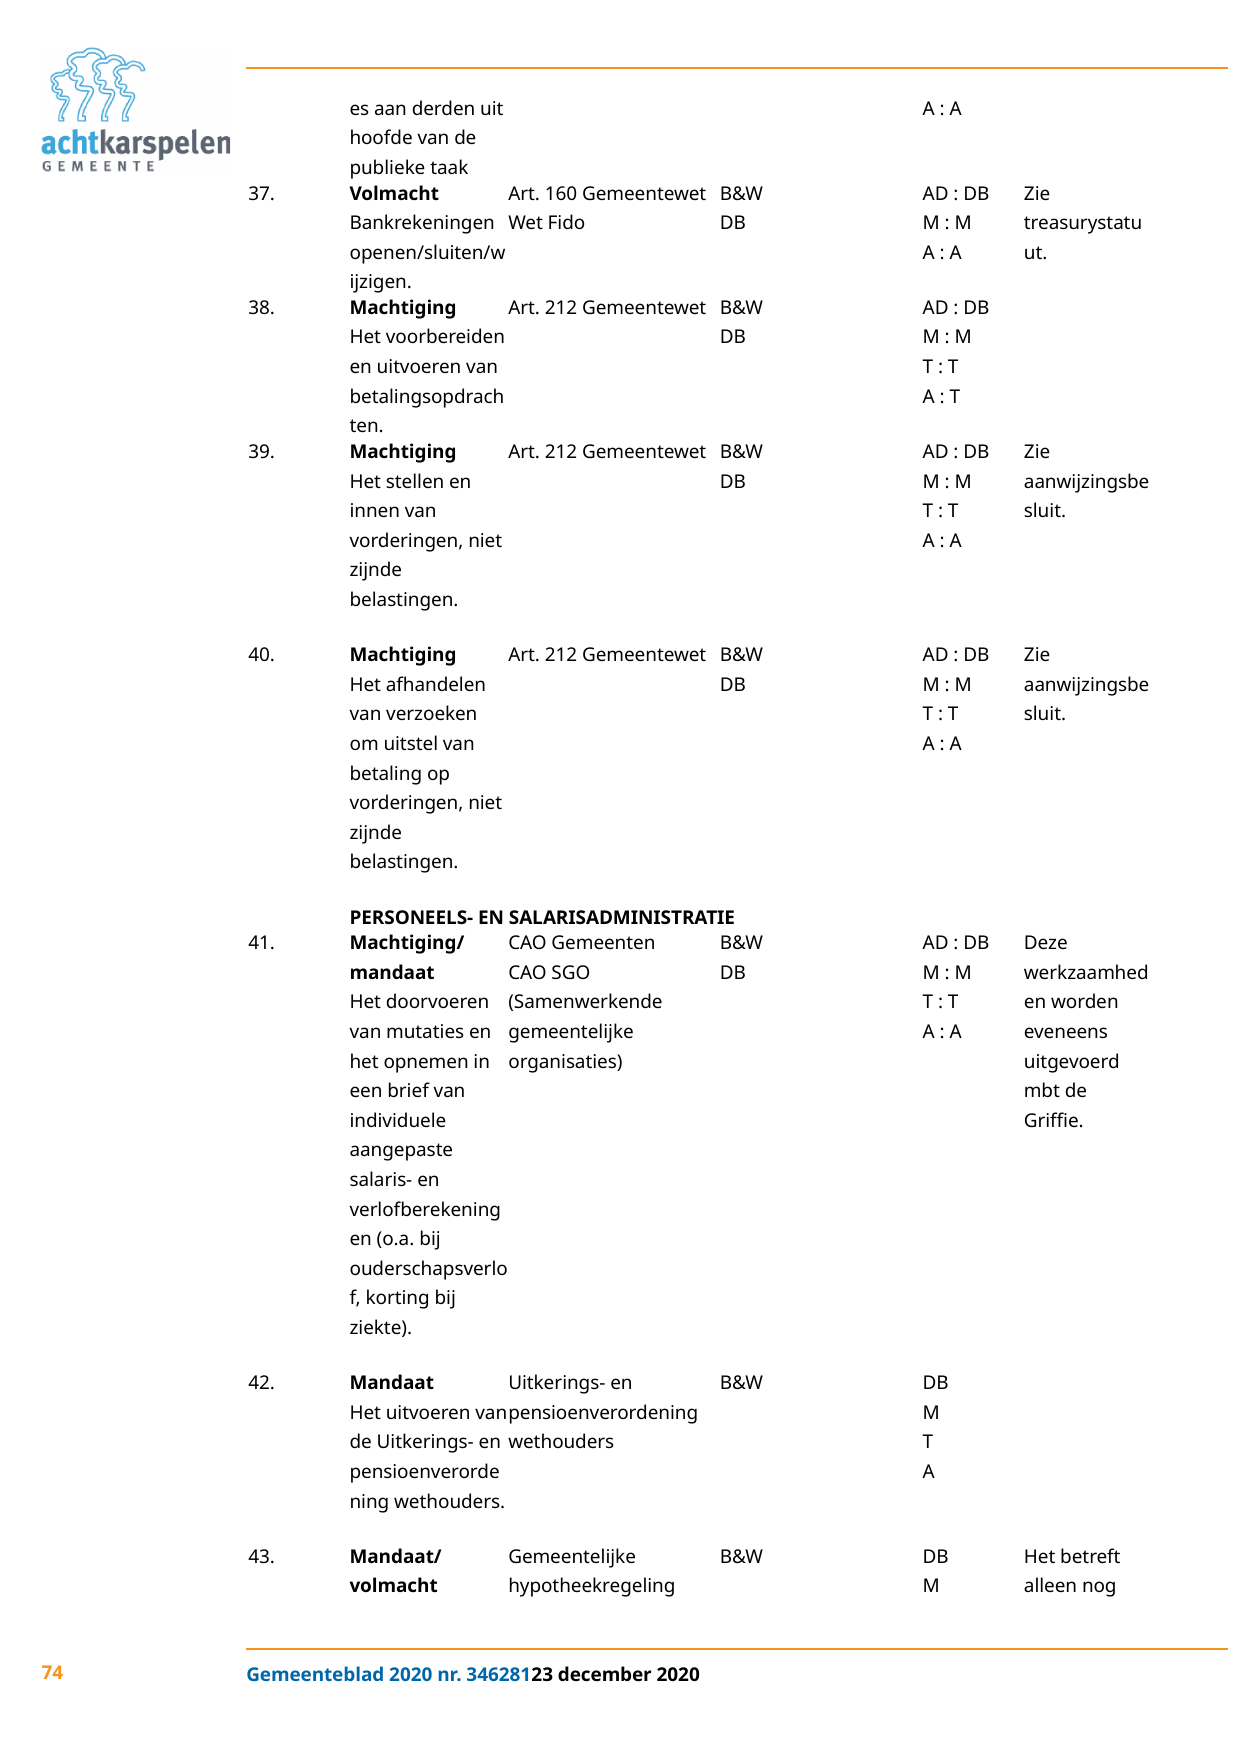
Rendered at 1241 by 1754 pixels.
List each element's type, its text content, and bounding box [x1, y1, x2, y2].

table_cell 37. [248, 180, 349, 294]
table_cell PERSONEELS- EN SALARISADMINISTRATIE [349, 904, 1152, 929]
table_cell AD : DB M : M T : T A : A [923, 641, 1024, 904]
table_cell [248, 904, 349, 929]
table_cell AD : DB M : M A : A [923, 180, 1024, 294]
table_cell [1024, 95, 1152, 180]
table_cell Volmacht Bankrekeningen openen/sluiten/wijzigen. [349, 180, 508, 294]
table_cell A : A [923, 95, 1024, 180]
table_cell Het betreft alleen nog [1024, 1543, 1152, 1598]
table_cell Art. 212 Gemeentewet [508, 438, 719, 641]
table_cell B&W [720, 1543, 922, 1598]
table_cell B&W DB [720, 180, 922, 294]
table_cell AD : DB M : M T : T A : A [923, 438, 1024, 641]
table_cell B&W DB [720, 641, 922, 904]
table_cell DB M [923, 1543, 1024, 1598]
table_cell AD : DB M : M T : T A : A [923, 930, 1024, 1369]
picture [41, 47, 231, 172]
table_cell Machtiging Het stellen en innen van vorderingen, niet zijnde belastingen. [349, 438, 508, 641]
table_cell Gemeentelijke hypotheekregeling [508, 1543, 719, 1598]
table_cell CAO Gemeenten CAO SGO (Samenwerkende gemeentelijke organisaties) [508, 930, 719, 1369]
table_cell Art. 160 Gemeentewet Wet Fido [508, 180, 719, 294]
table_cell B&W [720, 1370, 922, 1543]
table_cell [720, 95, 922, 180]
table_cell Machtiging/mandaat Het doorvoeren van mutaties en het opnemen in een brief van individuele aangepaste salaris- en verlofberekeningen (o.a. bij ouderschapsverlof, korting bij ziekte). [349, 930, 508, 1369]
table_cell Mandaat Het uitvoeren van de Uitkerings- en pensioenverordening wethouders. [349, 1370, 508, 1543]
table_cell Uitkerings- en pensioenverordening wethouders [508, 1370, 719, 1543]
table_cell 39. [248, 438, 349, 641]
table_cell B&W DB [720, 930, 922, 1369]
table_cell Mandaat/volmacht [349, 1543, 508, 1598]
table_cell Machtiging Het voorbereiden en uitvoeren van betalingsopdrachten. [349, 294, 508, 438]
table_cell B&W DB [720, 294, 922, 438]
table_cell 40. [248, 641, 349, 904]
table_cell Zie treasurystatuut. [1024, 180, 1152, 294]
table_cell Zie aanwijzingsbesluit. [1024, 641, 1152, 904]
table_cell 41. [248, 930, 349, 1369]
table_cell [1024, 294, 1152, 438]
table_cell 43. [248, 1543, 349, 1598]
table_cell Machtiging Het afhandelen van verzoeken om uitstel van betaling op vorderingen, niet zijnde belastingen. [349, 641, 508, 904]
table_cell [1024, 1370, 1152, 1543]
table_cell Deze werkzaamheden worden eveneens uitgevoerd mbt de Griffie. [1024, 930, 1152, 1369]
table_cell [248, 95, 349, 180]
table_cell [508, 95, 719, 180]
table_cell AD : DB M : M T : T A : T [923, 294, 1024, 438]
table_cell 42. [248, 1370, 349, 1543]
table_cell DB M T A [923, 1370, 1024, 1543]
table_cell B&W DB [720, 438, 922, 641]
table_cell Art. 212 Gemeentewet [508, 294, 719, 438]
table_cell es aan derden uit hoofde van de publieke taak [349, 95, 508, 180]
table_cell 38. [248, 294, 349, 438]
table_cell Zie aanwijzingsbesluit. [1024, 438, 1152, 641]
table_cell Art. 212 Gemeentewet [508, 641, 719, 904]
